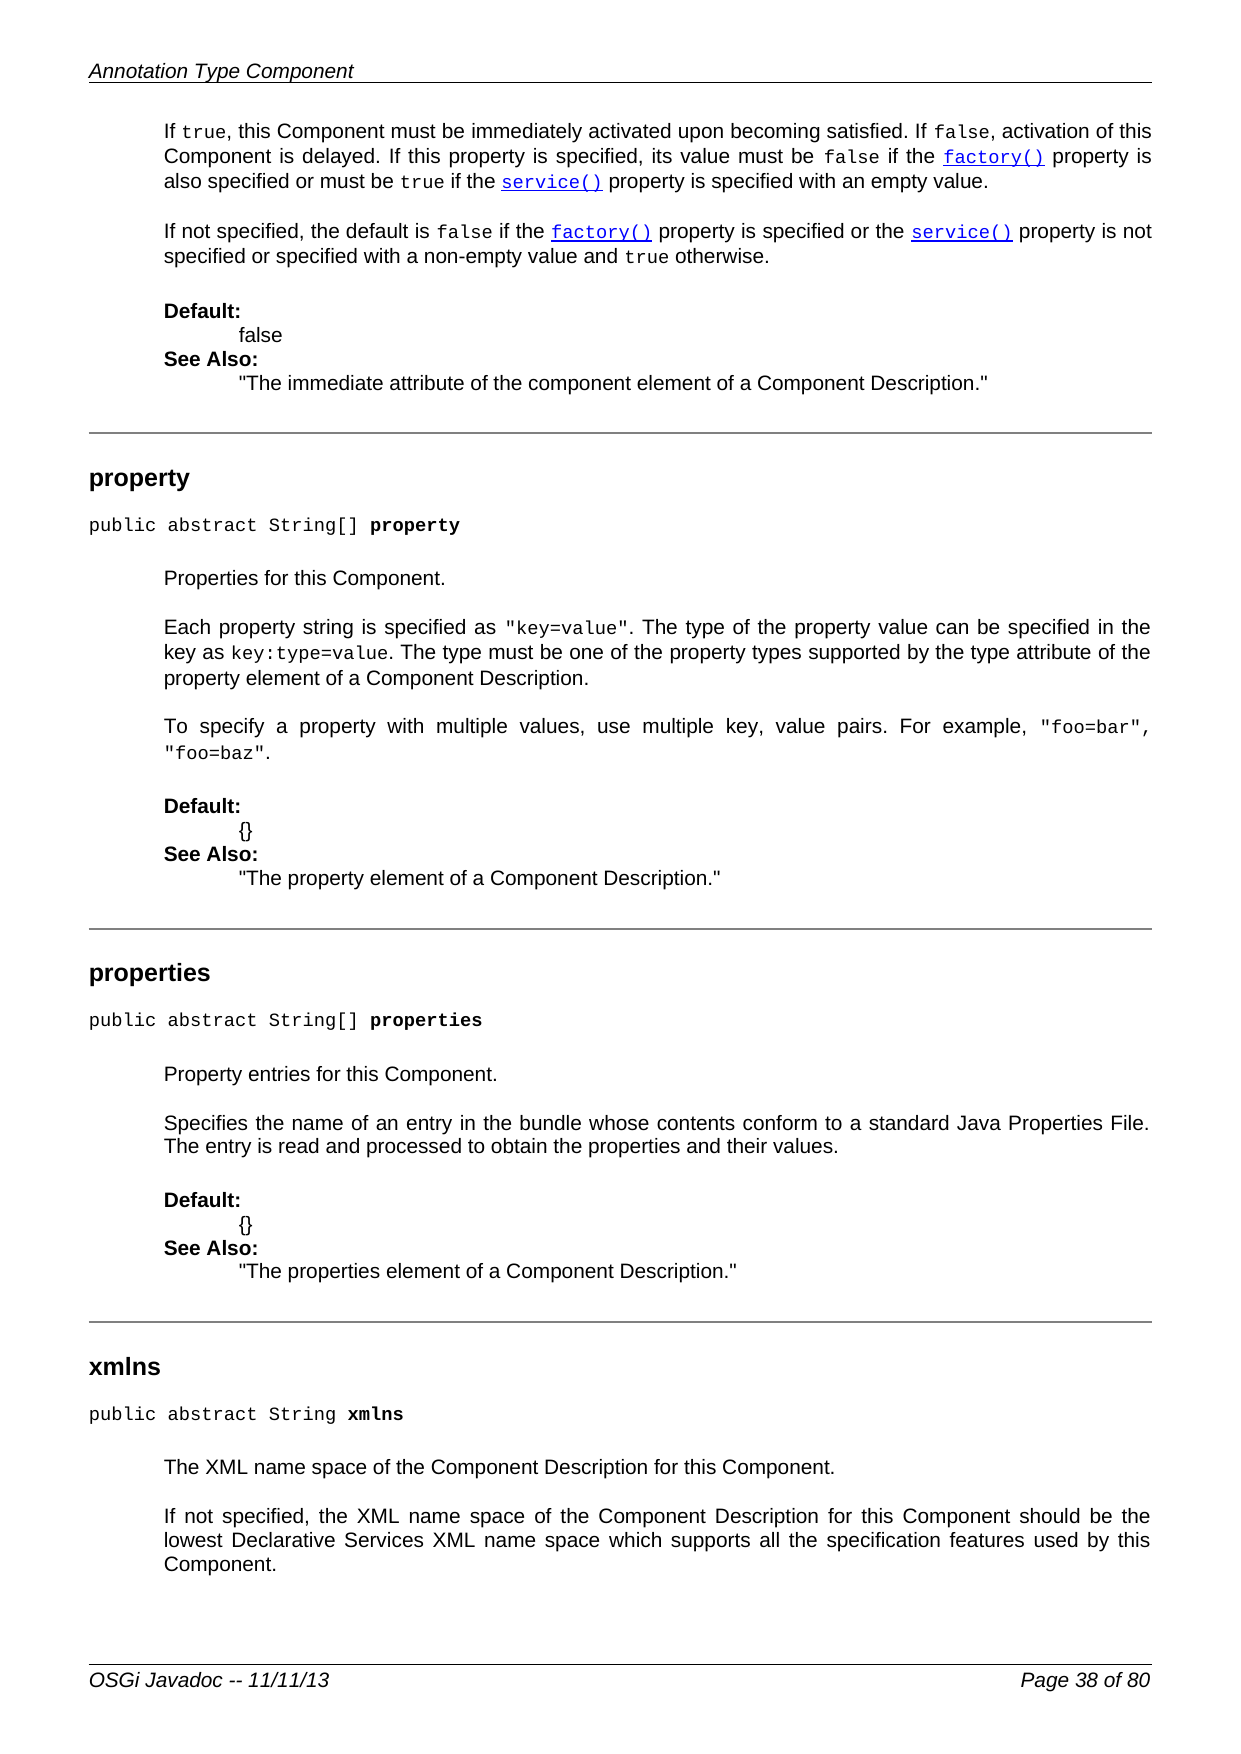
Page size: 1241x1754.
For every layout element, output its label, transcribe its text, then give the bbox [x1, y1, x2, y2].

text Default: [163, 794, 1152, 818]
text "The immediate attribute of the component element of a Component Description." [238, 371, 1152, 394]
text To specify a property with multiple values, use multiple key, value pairs. For example, "foo=bar", "foo=baz". [163, 714, 1152, 765]
text Default: [163, 1187, 1152, 1211]
text Each property string is specified as "key=value". The type of the property value can be specified in the key as key:type=value. The type must be one of the property types supported by the type attribute of the property element of a Component Description. [163, 615, 1152, 689]
text {} [238, 1211, 1152, 1235]
text See Also: [163, 1235, 1152, 1259]
subtitle xmlns [88, 1351, 1152, 1380]
text public abstract String[] property [88, 516, 1152, 537]
text If true, this Component must be immediately activated upon becoming satisfied. If false, activation of this Component is delayed. If this property is specified, its value must be false if the factory() property is also specified or must be true if the service() property is specified with an empty value. [163, 118, 1152, 194]
text {} [238, 818, 1152, 842]
text public abstract String xmlns [88, 1404, 1152, 1426]
text If not specified, the default is false if the factory() property is specified or the service() property is not specified or specified with a non-empty value and true otherwise. [163, 219, 1152, 269]
text Default: [163, 299, 1152, 323]
text Properties for this Component. [163, 566, 1152, 590]
text The XML name space of the Component Description for this Component. [163, 1455, 1152, 1479]
subtitle property [88, 463, 1152, 491]
text If not specified, the XML name space of the Component Description for this Component should be the lowest Declarative Services XML name space which supports all the specification features used by this Component. [163, 1504, 1152, 1576]
text false [238, 323, 1152, 347]
text See Also: [163, 842, 1152, 866]
text Specifies the name of an entry in the bundle whose contents conform to a standard Java Properties File. The entry is read and processed to obtain the properties and their values. [163, 1110, 1152, 1158]
text "The property element of a Component Description." [238, 866, 1152, 890]
text public abstract String[] properties [88, 1011, 1152, 1032]
text See Also: [163, 347, 1152, 371]
text Property entries for this Component. [163, 1061, 1152, 1085]
subtitle properties [88, 958, 1152, 987]
text "The properties element of a Component Description." [238, 1259, 1152, 1283]
